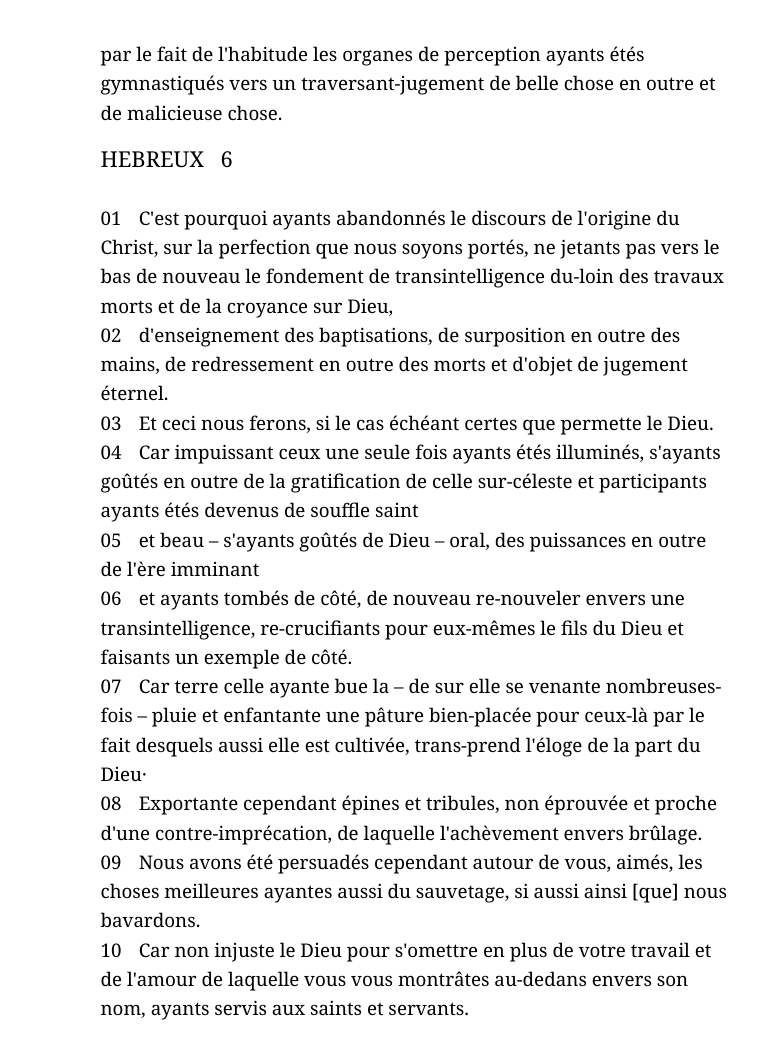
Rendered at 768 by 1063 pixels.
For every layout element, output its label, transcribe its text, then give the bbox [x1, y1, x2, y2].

text HEBREUX 6 [100, 144, 729, 173]
text par le fait de l'habitude les organes de perception ayants étés gymnastiqués vers un traversant-jugement de belle chose en outre et de malicieuse chose. [100, 41, 729, 125]
text 01 C'est pourquoi ayants abandonnés le discours de l'origine du Christ, sur la perfection que nous soyons portés, ne jetants pas vers le bas de nouveau le fondement de transintelligence du-loin des travaux morts et de la croyance sur Dieu, 02 d'enseignement des baptisations, de surposition en outre des mains, de redressement en outre des morts et d'objet de jugement éternel. 03 Et ceci nous ferons, si le cas échéant certes que permette le Dieu. 04 Car impuissant ceux une seule fois ayants étés illuminés, s'ayants goûtés en outre de la gratification de celle sur-céleste et participants ayants étés devenus de souffle saint 05 et beau – s'ayants goûtés de Dieu – oral, des puissances en outre de l'ère imminant 06 et ayants tombés de côté, de nouveau re-nouveler envers une transintelligence, re-crucifiants pour eux-mêmes le fils du Dieu et faisants un exemple de côté. 07 Car terre celle ayante bue la – de sur elle se venante nombreuses-fois – pluie et enfantante une pâture bien-placée pour ceux-là par le fait desquels aussi elle est cultivée, trans-prend l'éloge de la part du Dieu· 08 Exportante cependant épines et tribules, non éprouvée et proche d'une contre-imprécation, de laquelle l'achèvement envers brûlage. 09 Nous avons été persuadés cependant autour de vous, aimés, les choses meilleures ayantes aussi du sauvetage, si aussi ainsi [que] nous bavardons. 10 Car non injuste le Dieu pour s'omettre en plus de votre travail et de l'amour de laquelle vous vous montrâtes au-dedans envers son nom, ayants servis aux saints et servants. [100, 178, 729, 1021]
